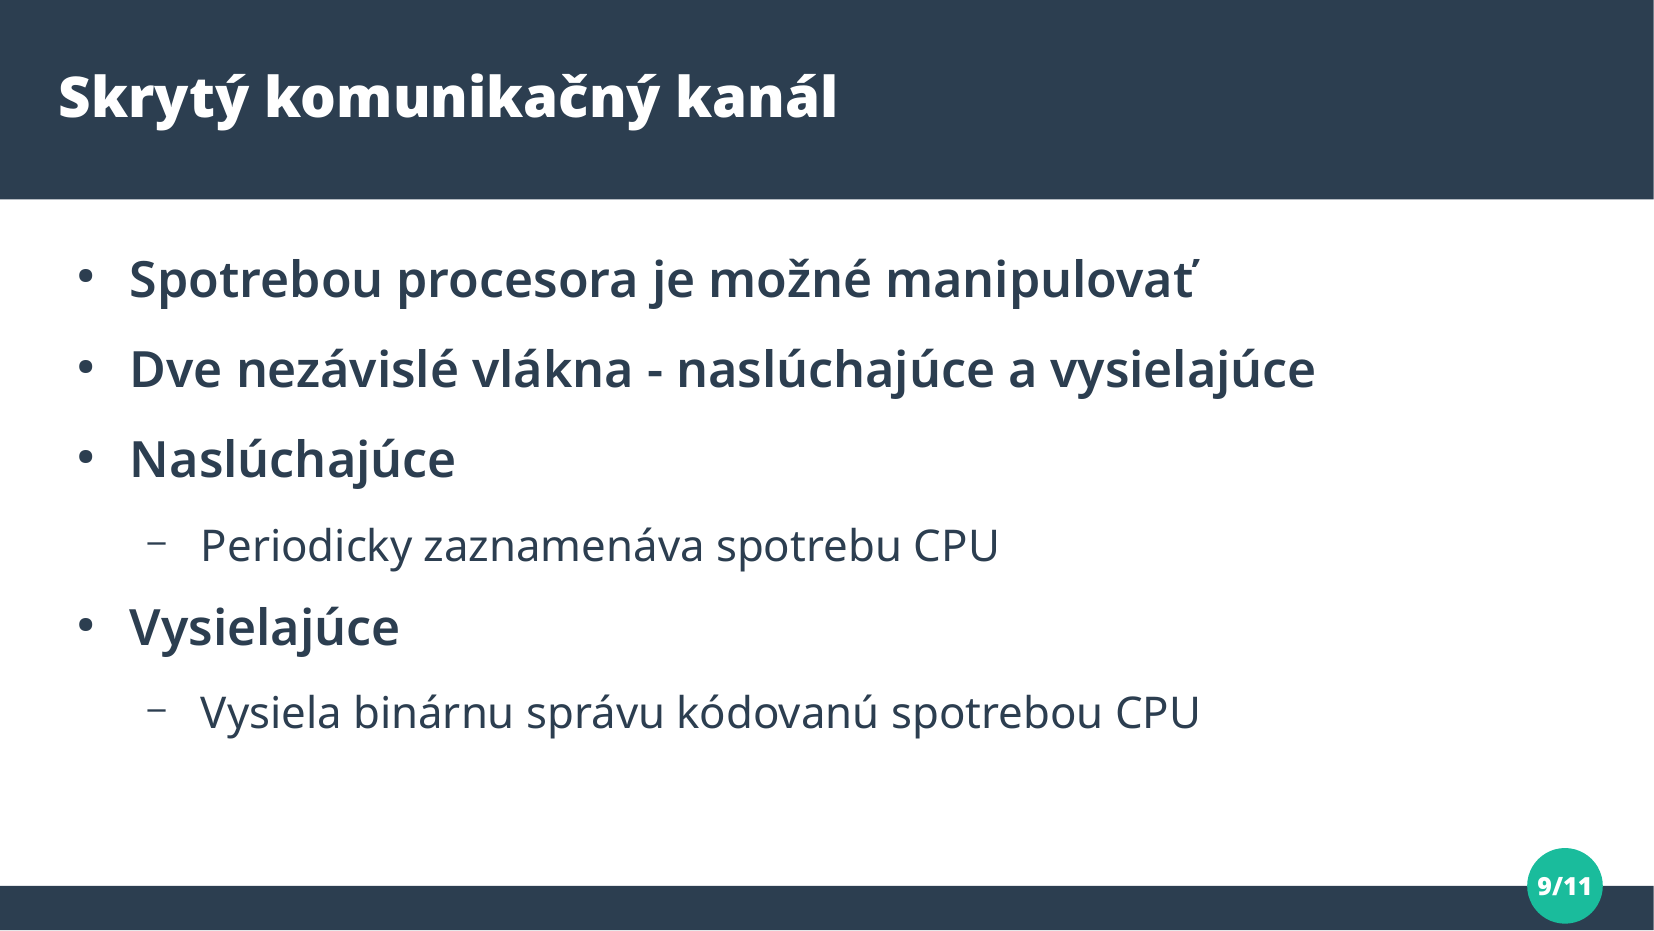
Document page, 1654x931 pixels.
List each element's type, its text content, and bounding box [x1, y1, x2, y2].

list Spotrebou procesora je možné manipulovať Dve nezávislé vlákna - naslúchajúce a vysielajúce Naslúchajúce Periodicky zaznamenáva spotrebu CPU Vysielajúce Vysiela binárnu správu kódovanú spotrebou CPU [59, 243, 1595, 864]
title Skrytý komunikačný kanál [59, 37, 1595, 155]
